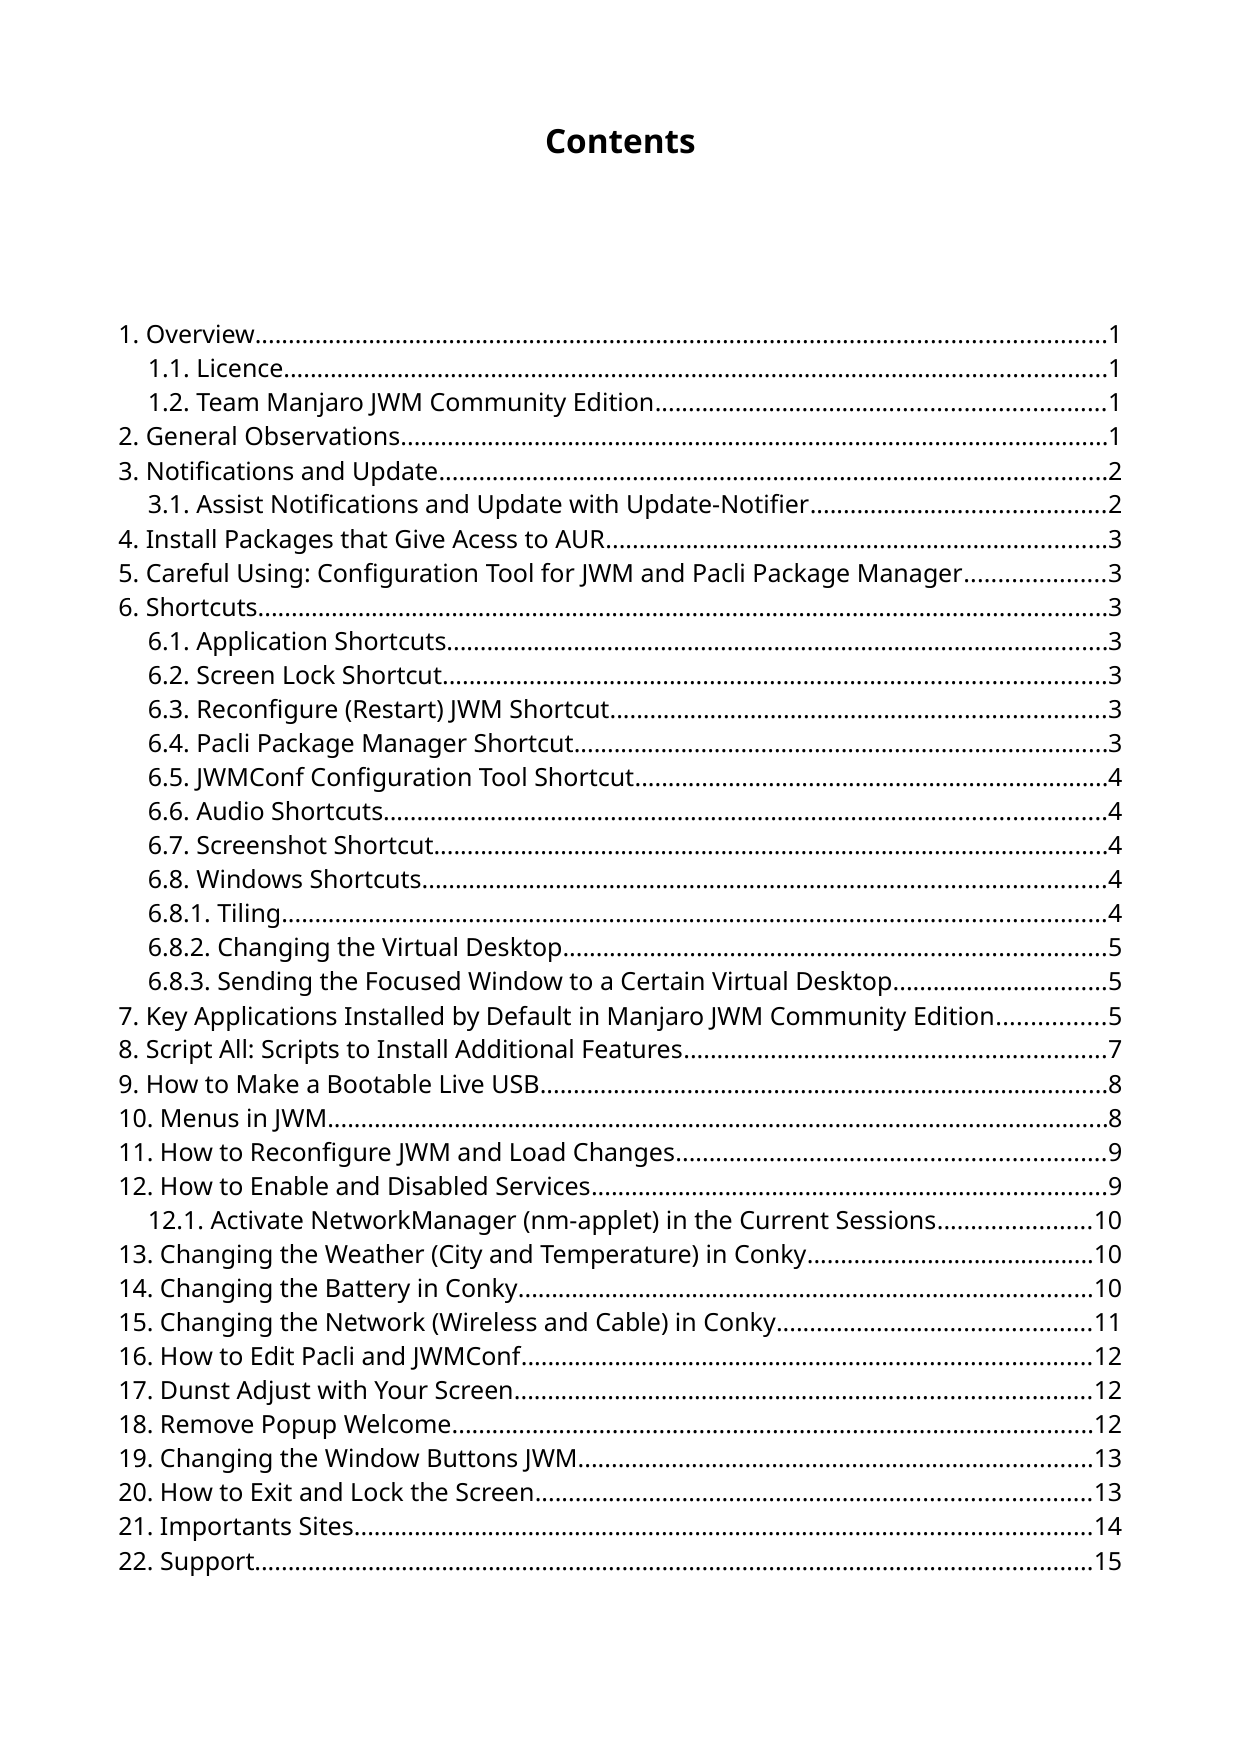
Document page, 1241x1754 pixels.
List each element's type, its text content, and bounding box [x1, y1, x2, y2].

text 7. Key Applications Installed by Default in Manjaro JWM Community Edition 5 [118, 998, 1122, 1032]
text 6.8. Windows Shortcuts 4 [148, 862, 1122, 896]
text 1.1. Licence 1 [148, 351, 1122, 385]
text 14. Changing the Battery in Conky 10 [118, 1271, 1122, 1305]
text 6.1. Application Shortcuts 3 [148, 623, 1122, 657]
text 17. Dunst Adjust with Your Screen 12 [118, 1373, 1122, 1407]
text 3.1. Assist Notifications and Update with Update-Notifier 2 [148, 487, 1122, 521]
text 6.8.1. Tiling 4 [148, 896, 1122, 930]
text 6.7. Screenshot Shortcut 4 [148, 828, 1122, 862]
text 6.8.2. Changing the Virtual Desktop 5 [148, 930, 1122, 964]
text 15. Changing the Network (Wireless and Cable) in Conky 11 [118, 1305, 1122, 1339]
text 6.5. JWMConf Configuration Tool Shortcut 4 [148, 760, 1122, 794]
text 1.2. Team Manjaro JWM Community Edition 1 [148, 385, 1122, 419]
text 2. General Observations 1 [118, 419, 1122, 453]
text 18. Remove Popup Welcome 12 [118, 1407, 1122, 1441]
text 11. How to Reconfigure JWM and Load Changes 9 [118, 1134, 1122, 1168]
text 19. Changing the Window Buttons JWM 13 [118, 1441, 1122, 1475]
text 16. How to Edit Pacli and JWMConf 12 [118, 1339, 1122, 1373]
text 6.3. Reconfigure (Restart) JWM Shortcut 3 [148, 692, 1122, 726]
text 6. Shortcuts 3 [118, 589, 1122, 623]
text 20. How to Exit and Lock the Screen 13 [118, 1475, 1122, 1509]
text 12.1. Activate NetworkManager (nm-applet) in the Current Sessions 10 [148, 1202, 1122, 1237]
text 6.4. Pacli Package Manager Shortcut 3 [148, 726, 1122, 760]
text 6.6. Audio Shortcuts 4 [148, 794, 1122, 828]
text 6.2. Screen Lock Shortcut 3 [148, 657, 1122, 692]
text 8. Script All: Scripts to Install Additional Features 7 [118, 1032, 1122, 1066]
subtitle Contents [118, 118, 1122, 163]
text 3. Notifications and Update 2 [118, 453, 1122, 487]
text 6.8.3. Sending the Focused Window to a Certain Virtual Desktop 5 [148, 964, 1122, 998]
text 13. Changing the Weather (City and Temperature) in Conky 10 [118, 1237, 1122, 1271]
text 4. Install Packages that Give Acess to AUR 3 [118, 521, 1122, 555]
text 21. Importants Sites 14 [118, 1509, 1122, 1543]
text 22. Support 15 [118, 1543, 1122, 1577]
text 12. How to Enable and Disabled Services 9 [118, 1168, 1122, 1202]
text 1. Overview 1 [118, 317, 1122, 351]
text 5. Careful Using: Configuration Tool for JWM and Pacli Package Manager 3 [118, 555, 1122, 589]
text 9. How to Make a Bootable Live USB 8 [118, 1066, 1122, 1100]
text 10. Menus in JWM 8 [118, 1100, 1122, 1134]
